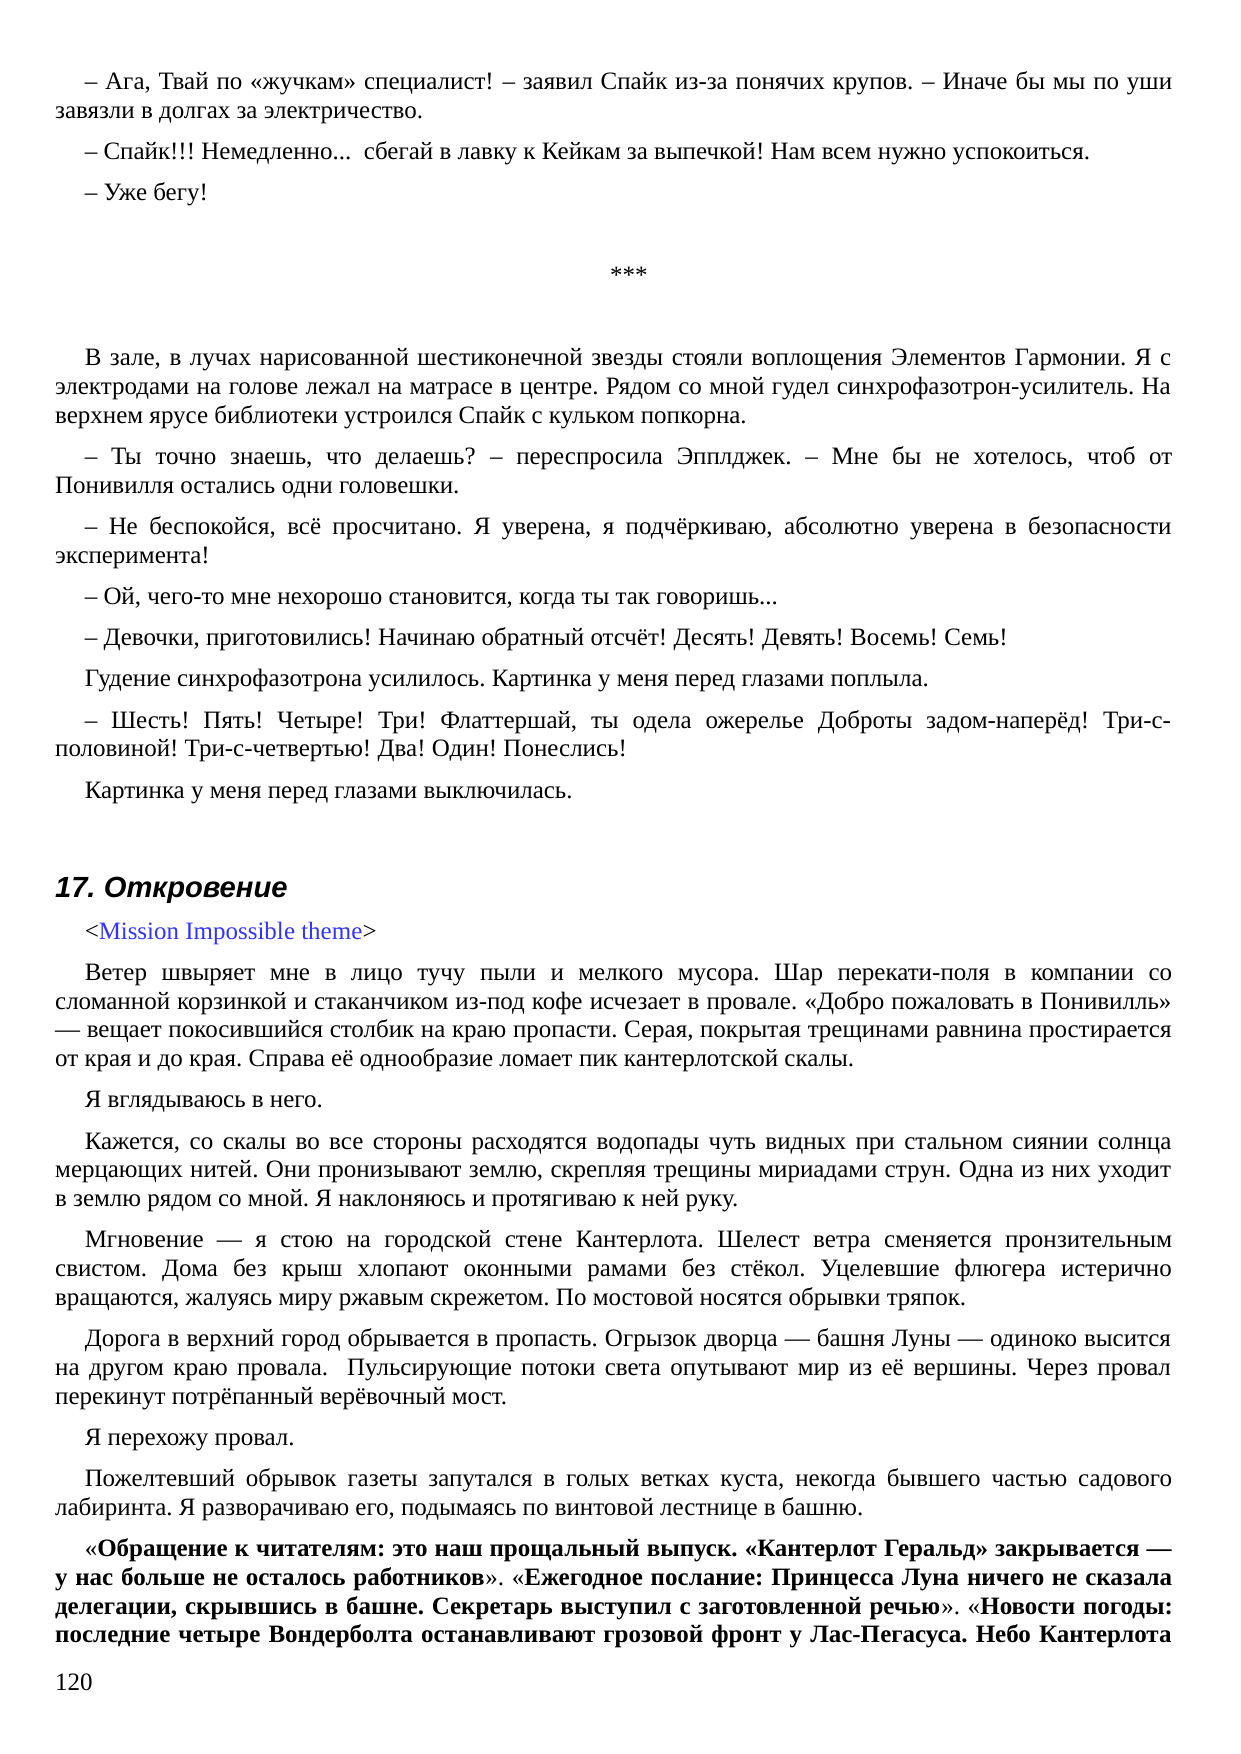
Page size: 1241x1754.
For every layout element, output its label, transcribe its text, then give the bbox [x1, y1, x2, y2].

text – Девочки, приготовились! Начинаю обратный отсчёт! Десять! Девять! Восемь! Семь! [55, 622, 1173, 651]
text – Шесть! Пять! Четыре! Три! Флаттершай, ты одела ожерелье Доброты задом-наперёд! Три-с-половиной! Три-с-четвертью! Два! Один! Понеслись! [55, 705, 1173, 762]
text Мгновение — я стою на городской стене Кантерлота. Шелест ветра сменяется пронзительным свистом. Дома без крыш хлопают оконными рамами без стёкол. Уцелевшие флюгера истерично вращаются, жалуясь миру ржавым скрежетом. По мостовой носятся обрывки тряпок. [55, 1224, 1173, 1311]
text – Ага, Твай по «жучкам» специалист! – заявил Спайк из-за понячих крупов. – Иначе бы мы по уши завязли в долгах за электричество. [55, 66, 1173, 123]
text – Уже бегу! [55, 177, 1173, 206]
text Ветер швыряет мне в лицо тучу пыли и мелкого мусора. Шар перекати-поля в компании со сломанной корзинкой и стаканчиком из-под кофе исчезает в провале. «Добро пожаловать в Понивилль» — вещает покосившийся столбик на краю пропасти. Серая, покрытая трещинами равнина простирается от края и до края. Справа её однообразие ломает пик кантерлотской скалы. [55, 957, 1173, 1072]
subtitle 17. Откровение [55, 870, 1173, 903]
text *** [55, 260, 1173, 288]
text Я перехожу провал. [55, 1422, 1173, 1451]
text Пожелтевший обрывок газеты запутался в голых ветках куста, некогда бывшего частью садового лабиринта. Я разворачиваю его, подымаясь по винтовой лестнице в башню. [55, 1463, 1173, 1521]
text – Не беспокойся, всё просчитано. Я уверена, я подчёркиваю, абсолютно уверена в безопасности эксперимента! [55, 511, 1173, 568]
text Кажется, со скалы во все стороны расходятся водопады чуть видных при стальном сиянии солнца мерцающих нитей. Они пронизывают землю, скрепляя трещины мириадами струн. Одна из них уходит в землю рядом со мной. Я наклоняюсь и протягиваю к ней руку. [55, 1126, 1173, 1212]
text «Обращение к читателям: это наш прощальный выпуск. «Кантерлот Геральд» закрывается — у нас больше не осталось работников». «Ежегодное послание: Принцесса Луна ничего не сказала делегации, скрывшись в башне. Секретарь выступил с заготовленной речью». «Новости погоды: последние четыре Вондерболта останавливают грозовой фронт у Лас-Пегасуса. Небо Кантерлота [55, 1533, 1173, 1648]
text Дорога в верхний город обрывается в пропасть. Огрызок дворца — башня Луны — одиноко высится на другом краю провала. Пульсирующие потоки света опутывают мир из её вершины. Через провал перекинут потрёпанный верёвочный мост. [55, 1323, 1173, 1409]
text <Mission Impossible theme> [55, 916, 1173, 944]
text Я вглядываюсь в него. [55, 1084, 1173, 1113]
text В зале, в лучах нарисованной шестиконечной звезды стояли воплощения Элементов Гармонии. Я с электродами на голове лежал на матрасе в центре. Рядом со мной гудел синхрофазотрон-усилитель. На верхнем ярусе библиотеки устроился Спайк с кульком попкорна. [55, 342, 1173, 428]
text Гудение синхрофазотрона усилилось. Картинка у меня перед глазами поплыла. [55, 663, 1173, 692]
text – Ты точно знаешь, что делаешь? – переспросила Эпплджек. – Мне бы не хотелось, чтоб от Понивилля остались одни головешки. [55, 441, 1173, 498]
text Картинка у меня перед глазами выключилась. [55, 775, 1173, 803]
text – Ой, чего-то мне нехорошо становится, когда ты так говоришь... [55, 581, 1173, 610]
text – Спайк!!! Немедленно... сбегай в лавку к Кейкам за выпечкой! Нам всем нужно успокоиться. [55, 136, 1173, 165]
